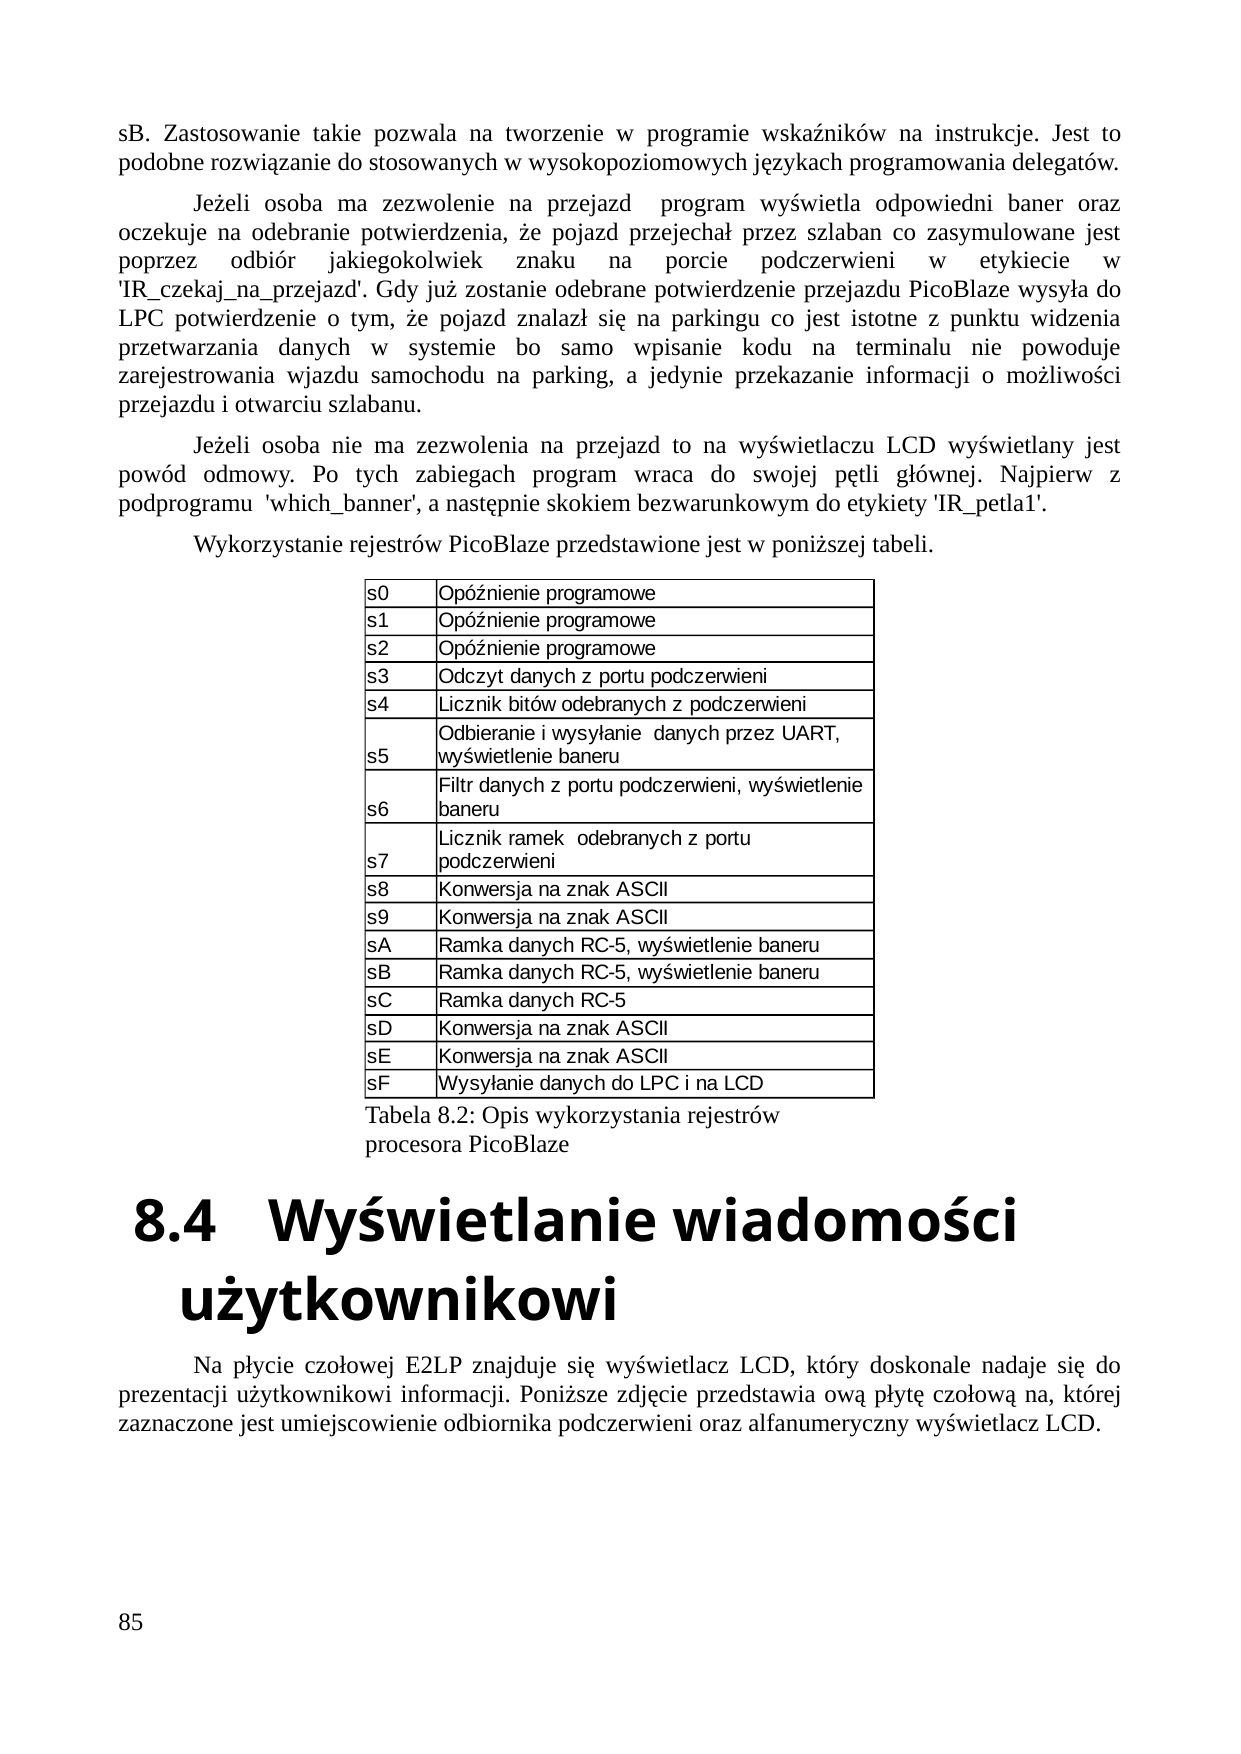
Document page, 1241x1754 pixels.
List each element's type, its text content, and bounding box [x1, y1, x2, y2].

text sB. Zastosowanie takie pozwala na tworzenie w programie wskaźników na instrukcje. Jest to podobne rozwiązanie do stosowanych w wysokopoziomowych językach programowania delegatów. [118, 118, 1122, 176]
text Na płycie czołowej E2LP znajduje się wyświetlacz LCD, który doskonale nadaje się do prezentacji użytkownikowi informacji. Poniższe zdjęcie przedstawia ową płytę czołową na, której zaznaczone jest umiejscowienie odbiornika podczerwieni oraz alfanumeryczny wyświetlacz LCD. [118, 1350, 1122, 1436]
text Jeżeli osoba ma zezwolenie na przejazd program wyświetla odpowiedni baner oraz oczekuje na odebranie potwierdzenia, że pojazd przejechał przez szlaban co zasymulowane jest poprzez odbiór jakiegokolwiek znaku na porcie podczerwieni w etykiecie w 'IR_czekaj_na_przejazd'. Gdy już zostanie odebrane potwierdzenie przejazdu PicoBlaze wysyła do LPC potwierdzenie o tym, że pojazd znalazł się na parkingu co jest istotne z punktu widzenia przetwarzania danych w systemie bo samo wpisanie kodu na terminalu nie powoduje zarejestrowania wjazdu samochodu na parking, a jedynie przekazanie informacji o możliwości przejazdu i otwarciu szlabanu. [118, 188, 1122, 418]
subtitle Wyświetlanie wiadomości użytkownikowi [118, 1179, 1122, 1338]
text Jeżeli osoba nie ma zezwolenia na przejazd to na wyświetlaczu LCD wyświetlany jest powód odmowy. Po tych zabiegach program wraca do swojej pętli głównej. Najpierw z podprogramu 'which_banner', a następnie skokiem bezwarunkowym do etykiety 'IR_petla1'. [118, 431, 1122, 517]
text Tabela 8.2: Opis wykorzystania rejestrów procesora PicoBlaze [365, 579, 876, 1158]
text Wykorzystanie rejestrów PicoBlaze przedstawione jest w poniższej tabeli. [118, 529, 1122, 558]
